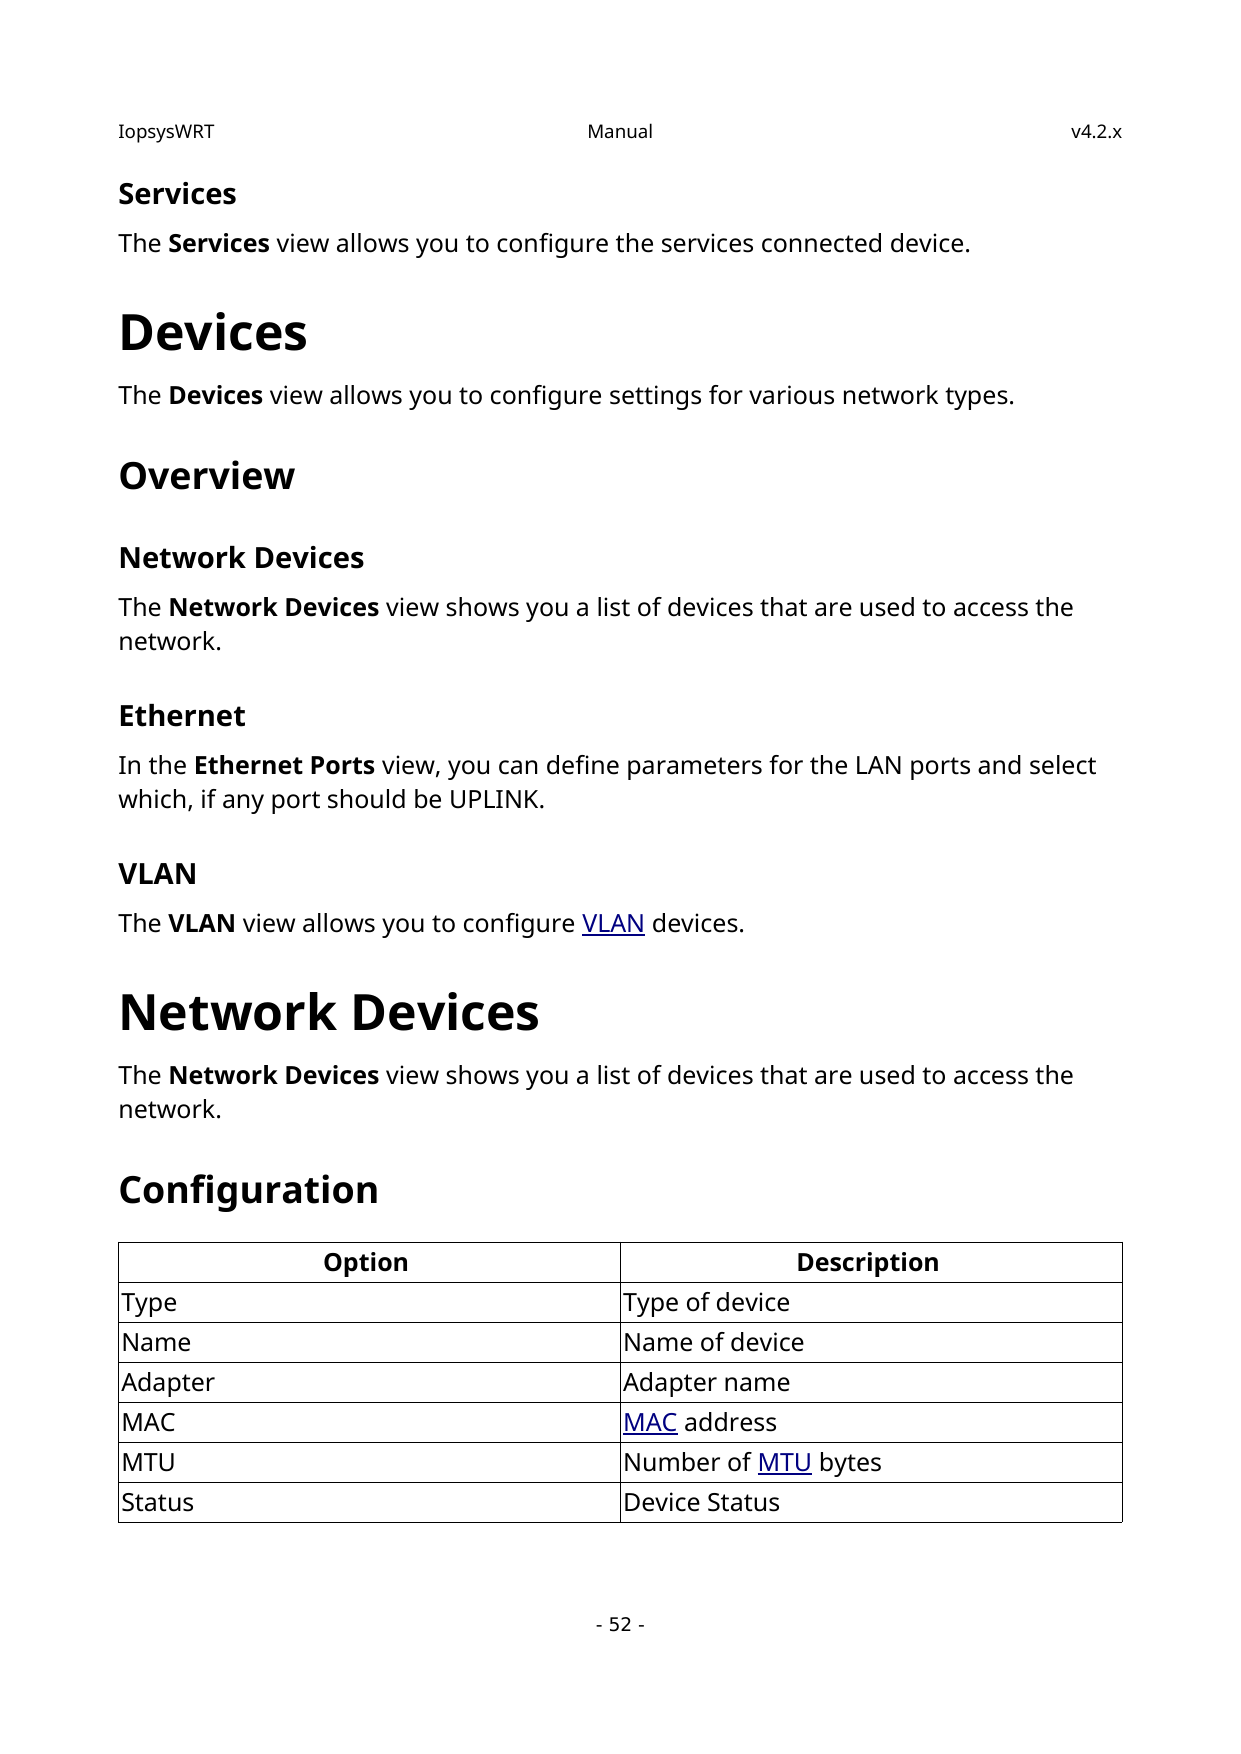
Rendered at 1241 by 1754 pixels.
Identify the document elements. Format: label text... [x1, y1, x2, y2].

table_cell Device Status [621, 1483, 1122, 1522]
text The Network Devices view shows you a list of devices that are used to access the network. [118, 1058, 1122, 1126]
subtitle Devices [118, 297, 1122, 365]
table_cell Name of device [621, 1323, 1122, 1362]
subtitle Network Devices [118, 977, 1122, 1045]
subtitle Configuration [118, 1163, 1122, 1214]
subtitle Services [118, 173, 1122, 213]
table_cell Number of MTU bytes [621, 1443, 1122, 1482]
table_cell Name [119, 1323, 620, 1362]
subtitle Ethernet [118, 695, 1122, 735]
subtitle Network Devices [118, 538, 1122, 577]
text The Network Devices view shows you a list of devices that are used to access the network. [118, 590, 1122, 658]
table_cell Type [119, 1283, 620, 1322]
subtitle Overview [118, 449, 1122, 500]
table_cell Status [119, 1483, 620, 1522]
subtitle VLAN [118, 853, 1122, 893]
table_cell MAC address [621, 1403, 1122, 1442]
table_cell Adapter [119, 1363, 620, 1402]
table_header Description [621, 1243, 1122, 1282]
text In the Ethernet Ports view, you can define parameters for the LAN ports and select which, if any port should be UPLINK. [118, 748, 1122, 816]
text The VLAN view allows you to configure VLAN devices. [118, 905, 1122, 939]
text The Services view allows you to configure the services connected device. [118, 225, 1122, 259]
table_cell Adapter name [621, 1363, 1122, 1402]
text The Devices view allows you to configure settings for various network types. [118, 377, 1122, 412]
table_cell MAC [119, 1403, 620, 1442]
table_header Option [119, 1243, 620, 1282]
table_cell MTU [119, 1443, 620, 1482]
table_cell Type of device [621, 1283, 1122, 1322]
